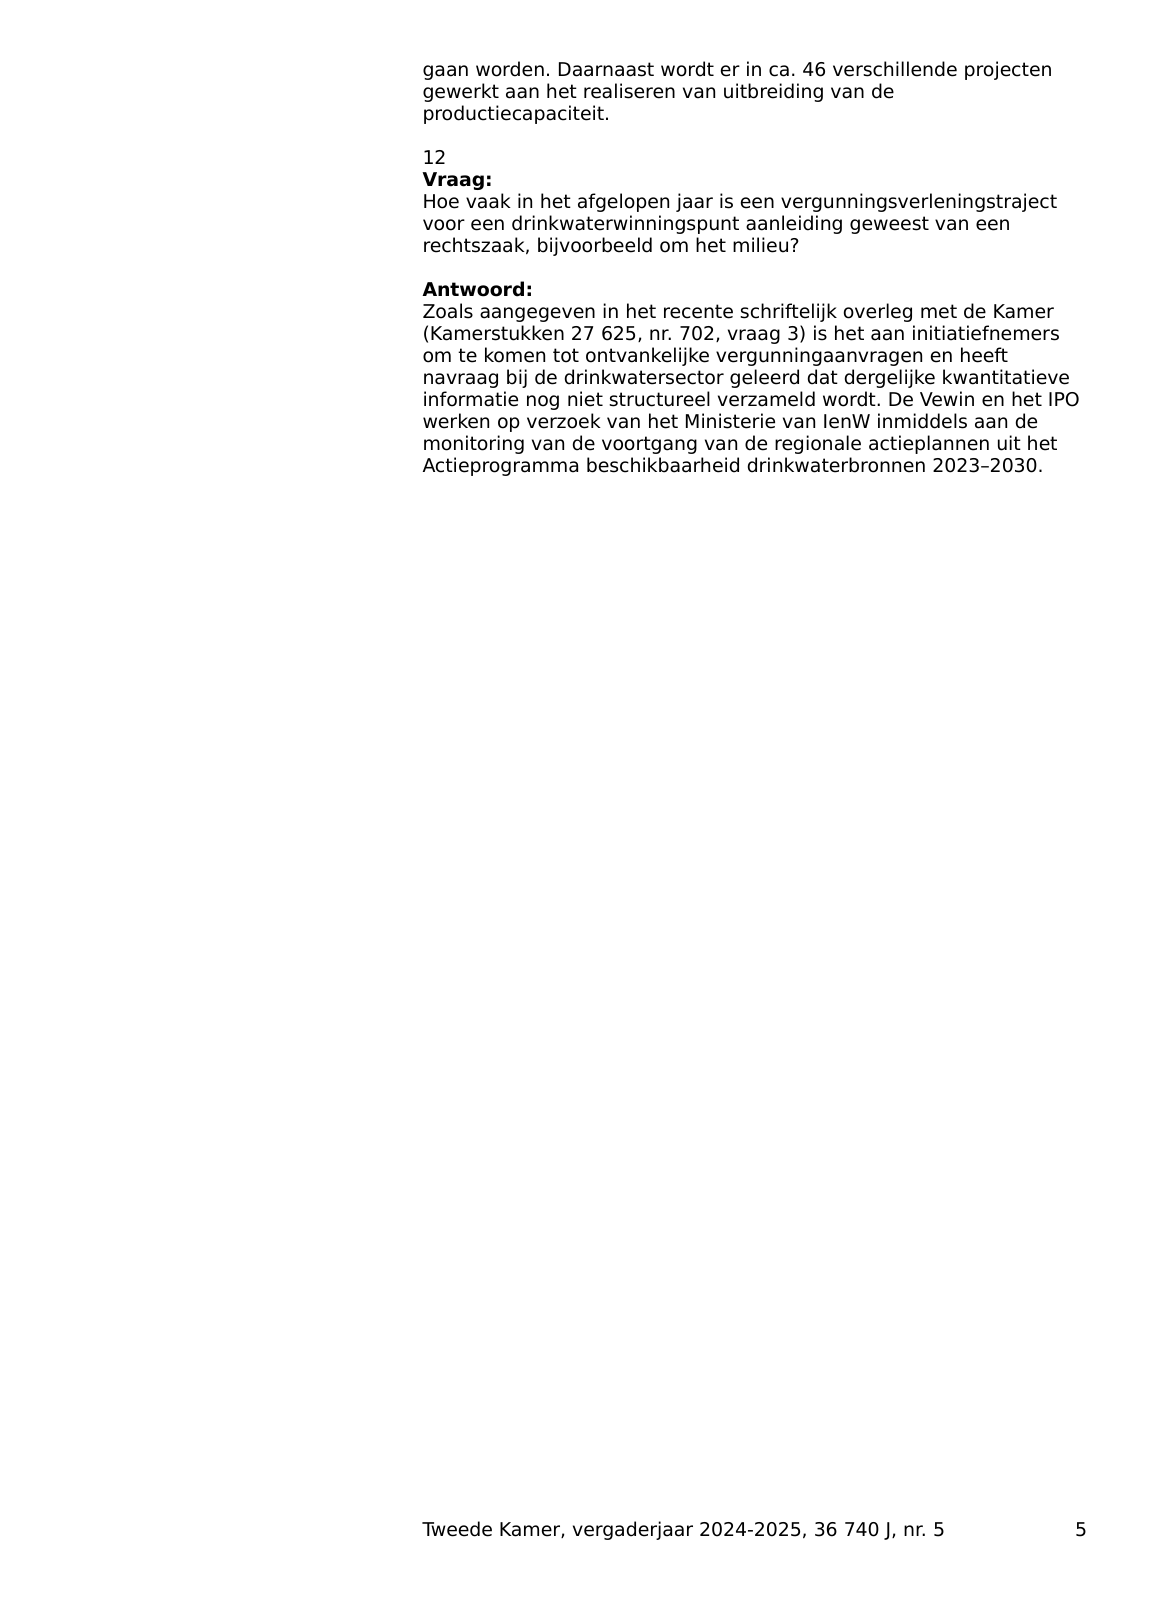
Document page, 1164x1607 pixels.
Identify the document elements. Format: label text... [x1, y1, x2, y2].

text Antwoord: [422, 279, 1087, 301]
text Vraag: [422, 169, 1087, 191]
text gaan worden. Daarnaast wordt er in ca. 46 verschillende projecten gewerkt aan het realiseren van uitbreiding van de productiecapaciteit. [422, 59, 1087, 125]
text Hoe vaak in het afgelopen jaar is een vergunningsverleningstraject voor een drinkwaterwinningspunt aanleiding geweest van een rechtszaak, bijvoorbeeld om het milieu? [422, 191, 1087, 257]
text 12 [422, 147, 1087, 169]
text Zoals aangegeven in het recente schriftelijk overleg met de Kamer (Kamerstukken 27 625, nr. 702, vraag 3) is het aan initiatiefnemers om te komen tot ontvankelijke vergunningaanvragen en heeft navraag bij de drinkwatersector geleerd dat dergelijke kwantitatieve informatie nog niet structureel verzameld wordt. De Vewin en het IPO werken op verzoek van het Ministerie van IenW inmiddels aan de monitoring van de voortgang van de regionale actieplannen uit het Actieprogramma beschikbaarheid drinkwaterbronnen 2023–2030. [422, 301, 1087, 477]
